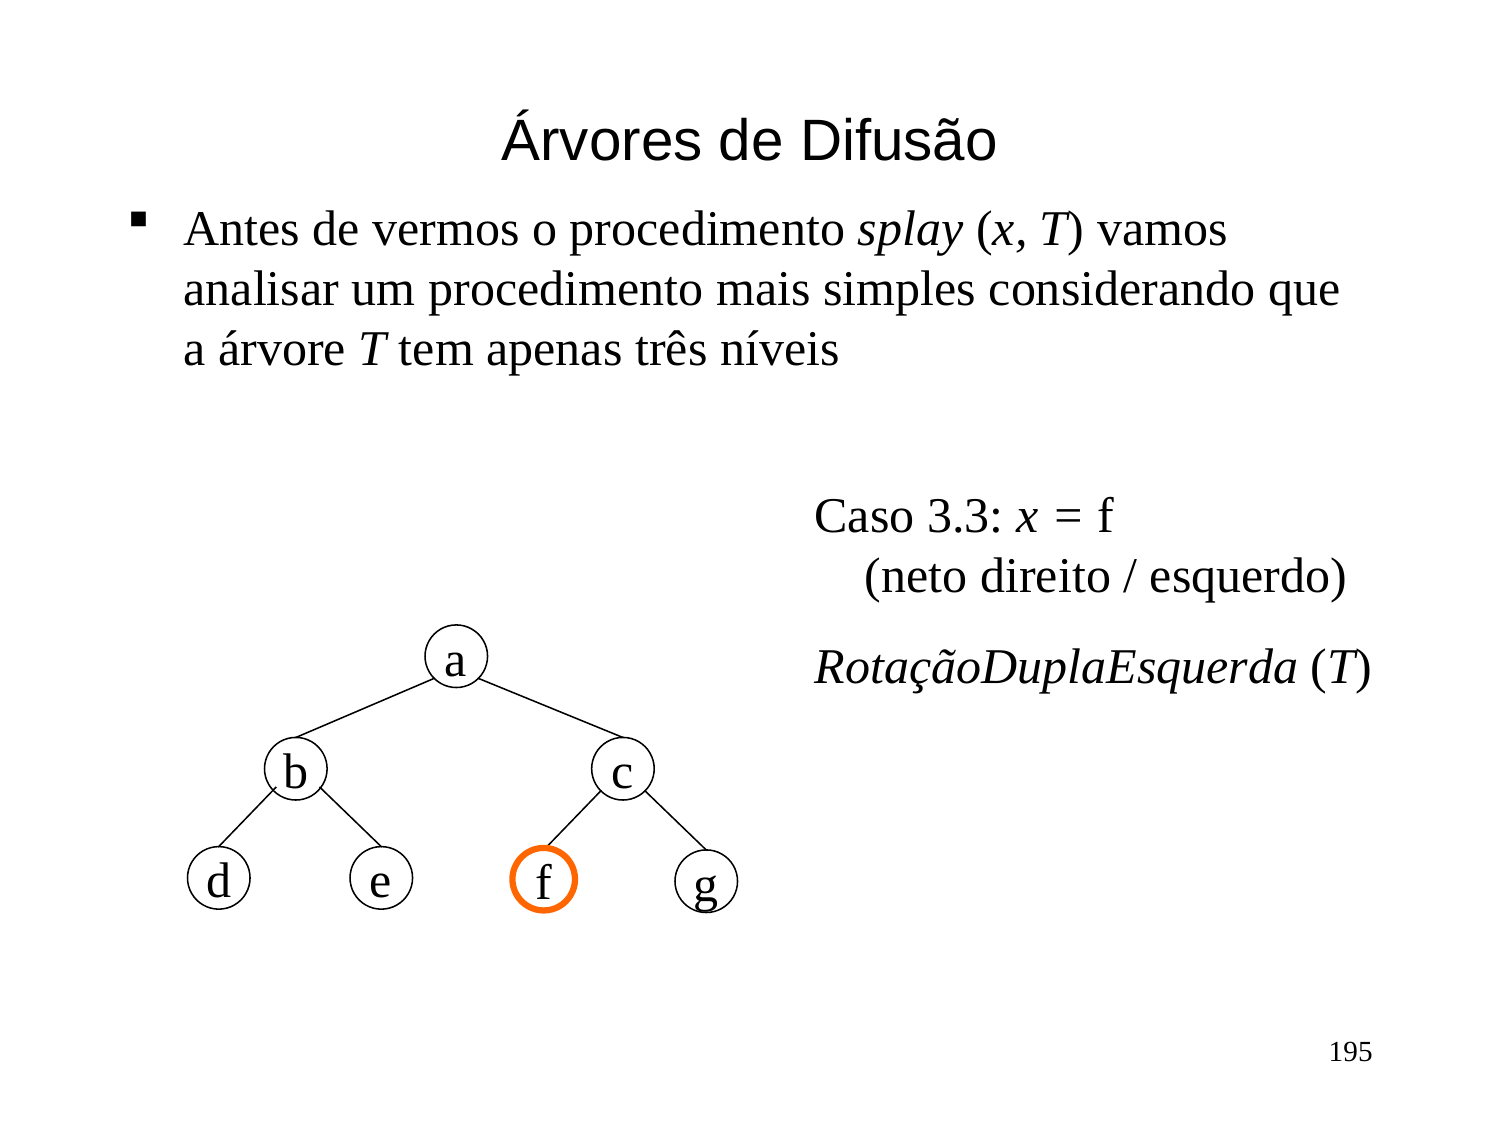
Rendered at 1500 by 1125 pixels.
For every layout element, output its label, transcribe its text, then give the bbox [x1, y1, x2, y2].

text_box Caso 3.3: x = f (neto direito / esquerdo) RotaçãoDuplaEsquerda (T) [800, 474, 1476, 702]
title Árvores de Difusão [112, 99, 1388, 175]
list Antes de vermos o procedimento splay (x, T) vamos analisar um procedimento mais simples considerando que a árvore T tem apenas três níveis [112, 187, 1388, 1000]
